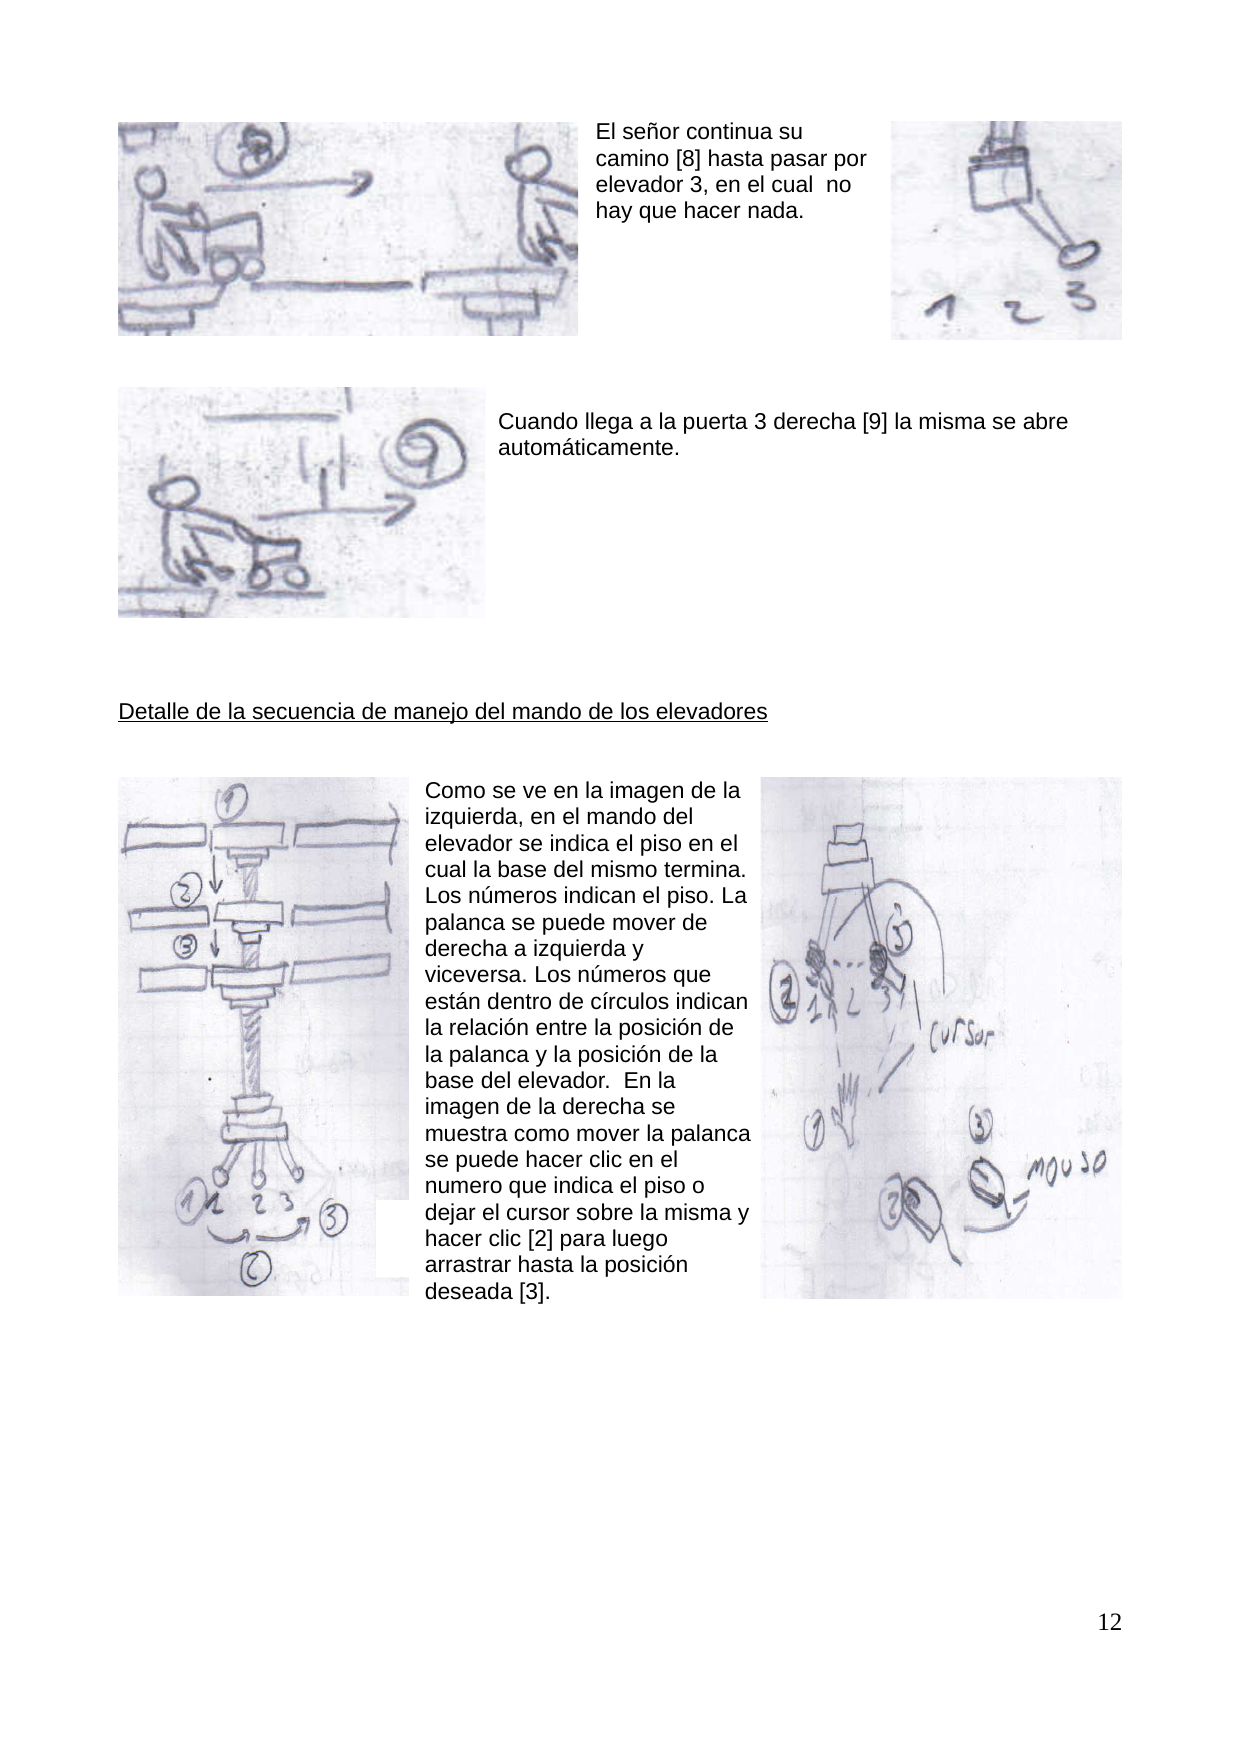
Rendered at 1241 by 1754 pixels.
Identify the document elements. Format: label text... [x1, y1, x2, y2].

text El señor continua su camino [8] hasta pasar por elevador 3, en el cual no hay que hacer nada. [595, 118, 879, 223]
text Como se ve en la imagen de la izquierda, en el mando del elevador se indica el piso en el cual la base del mismo termina. Los números indican el piso. La palanca se puede mover de derecha a izquierda y viceversa. Los números que están dentro de círculos indican la relación entre la posición de la palanca y la posición de la base del elevador. En la imagen de la derecha se muestra como mover la palanca se puede hacer clic en el numero que indica el piso o dejar el cursor sobre la misma y hacer clic [2] para luego arrastrar hasta la posición deseada [3]. [424, 777, 753, 1304]
text Detalle de la secuencia de manejo del mando de los elevadores [118, 698, 1122, 724]
text Cuando llega a la puerta 3 derecha [9] la misma se abre automáticamente. [498, 408, 1122, 461]
